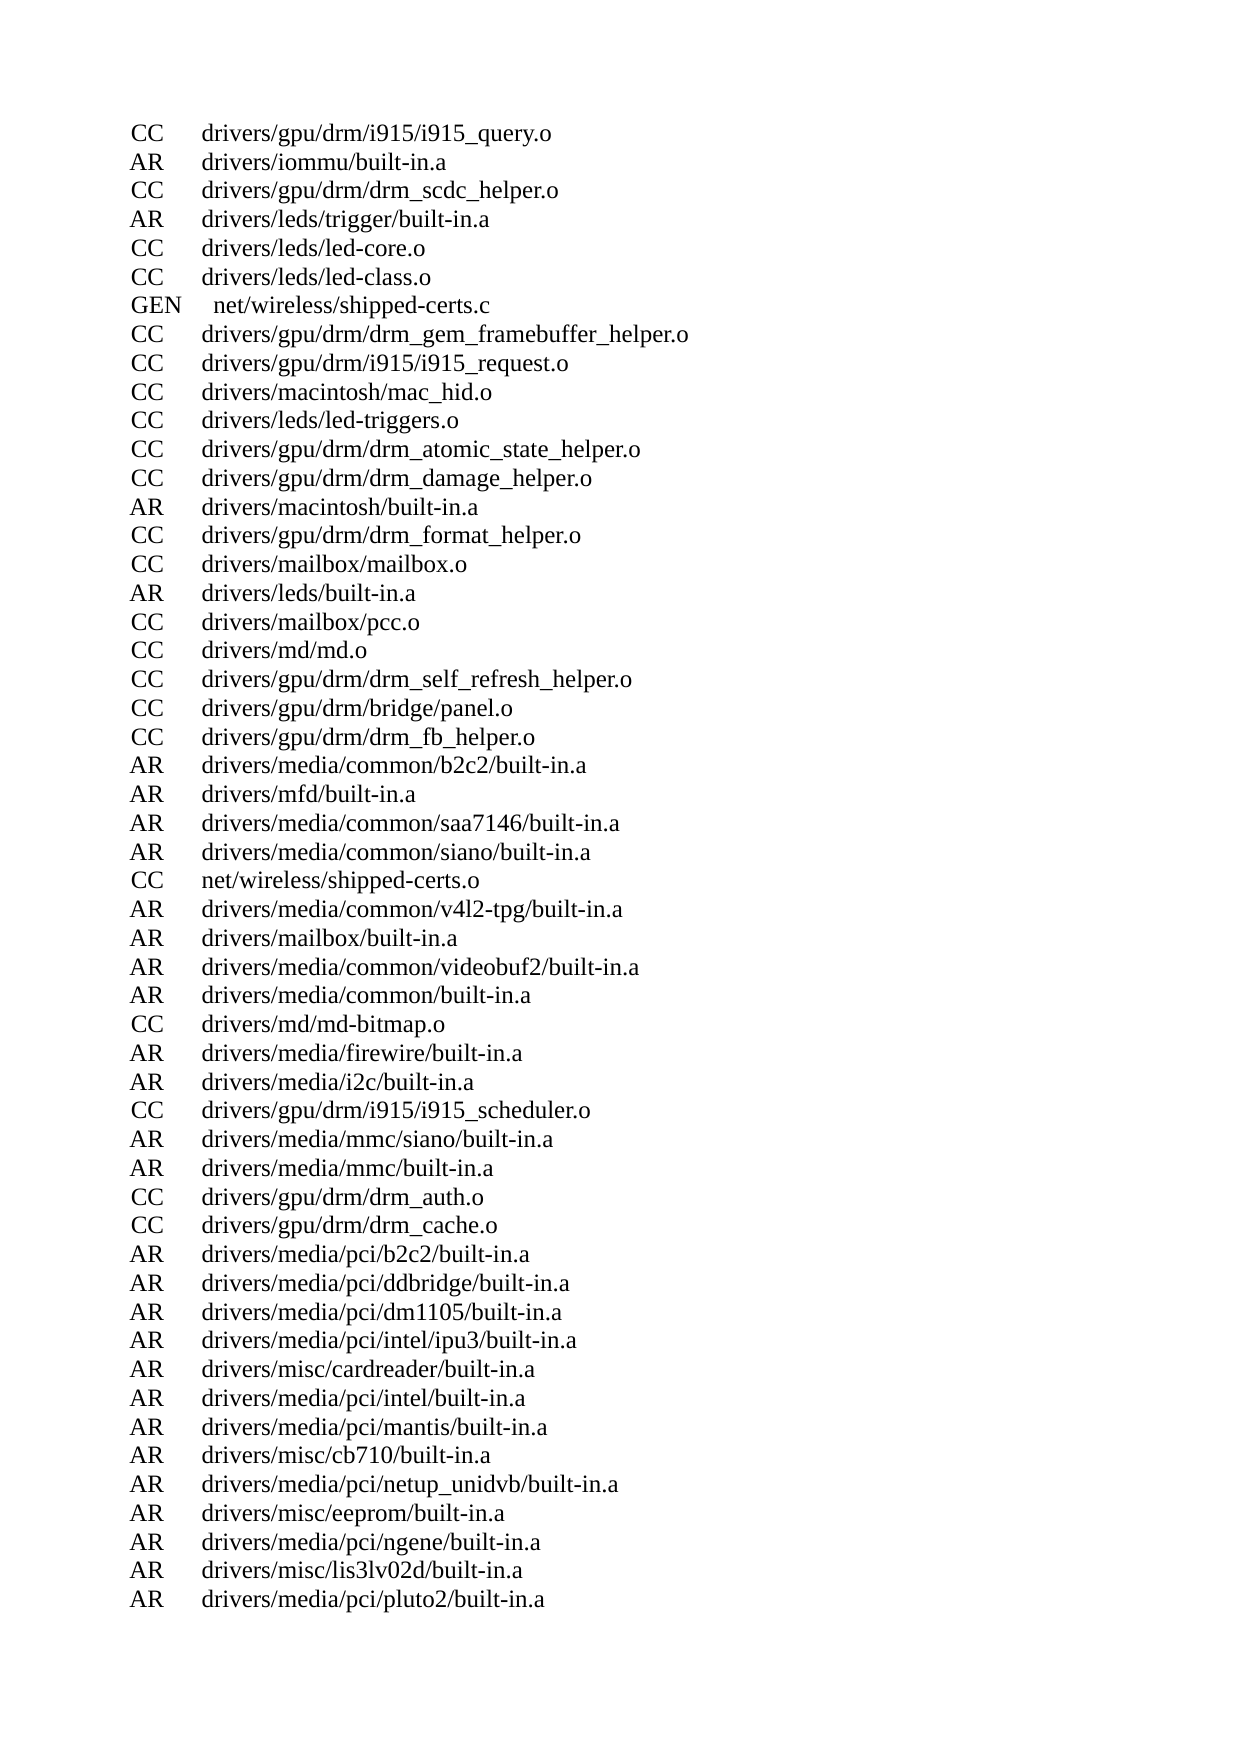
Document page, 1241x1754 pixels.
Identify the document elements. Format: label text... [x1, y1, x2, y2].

text CC drivers/mailbox/pcc.o [118, 607, 1122, 636]
text AR drivers/media/common/b2c2/built-in.a [118, 751, 1122, 779]
text AR drivers/mfd/built-in.a [118, 779, 1122, 808]
text CC drivers/gpu/drm/i915/i915_query.o [118, 118, 1122, 147]
text CC drivers/gpu/drm/drm_auth.o [118, 1182, 1122, 1211]
text AR drivers/mailbox/built-in.a [118, 923, 1122, 952]
text AR drivers/media/common/saa7146/built-in.a [118, 808, 1122, 837]
text CC drivers/macintosh/mac_hid.o [118, 377, 1122, 406]
text CC drivers/gpu/drm/drm_scdc_helper.o [118, 176, 1122, 204]
text AR drivers/media/pci/ngene/built-in.a [118, 1527, 1122, 1556]
text AR drivers/media/pci/intel/built-in.a [118, 1383, 1122, 1412]
text CC drivers/leds/led-core.o [118, 233, 1122, 262]
text AR drivers/leds/trigger/built-in.a [118, 204, 1122, 233]
text CC drivers/gpu/drm/i915/i915_request.o [118, 348, 1122, 377]
text AR drivers/misc/cardreader/built-in.a [118, 1354, 1122, 1383]
text AR drivers/media/pci/dm1105/built-in.a [118, 1297, 1122, 1326]
text AR drivers/media/pci/b2c2/built-in.a [118, 1239, 1122, 1268]
text AR drivers/media/mmc/built-in.a [118, 1153, 1122, 1182]
text AR drivers/media/firewire/built-in.a [118, 1038, 1122, 1067]
text AR drivers/media/common/v4l2-tpg/built-in.a [118, 894, 1122, 923]
text AR drivers/misc/eeprom/built-in.a [118, 1498, 1122, 1527]
text CC drivers/mailbox/mailbox.o [118, 549, 1122, 578]
text AR drivers/misc/cb710/built-in.a [118, 1441, 1122, 1469]
text AR drivers/media/common/built-in.a [118, 981, 1122, 1009]
text AR drivers/media/pci/mantis/built-in.a [118, 1412, 1122, 1441]
text AR drivers/media/pci/intel/ipu3/built-in.a [118, 1326, 1122, 1354]
text AR drivers/media/mmc/siano/built-in.a [118, 1124, 1122, 1153]
text AR drivers/media/pci/netup_unidvb/built-in.a [118, 1469, 1122, 1498]
text CC drivers/gpu/drm/i915/i915_scheduler.o [118, 1096, 1122, 1124]
text CC drivers/leds/led-triggers.o [118, 406, 1122, 434]
text CC drivers/gpu/drm/bridge/panel.o [118, 693, 1122, 722]
text AR drivers/macintosh/built-in.a [118, 492, 1122, 521]
text CC drivers/gpu/drm/drm_fb_helper.o [118, 722, 1122, 751]
text CC drivers/gpu/drm/drm_cache.o [118, 1211, 1122, 1239]
text CC drivers/gpu/drm/drm_self_refresh_helper.o [118, 664, 1122, 693]
text CC drivers/md/md-bitmap.o [118, 1009, 1122, 1038]
text CC drivers/gpu/drm/drm_gem_framebuffer_helper.o [118, 319, 1122, 348]
text AR drivers/media/common/videobuf2/built-in.a [118, 952, 1122, 981]
text CC drivers/gpu/drm/drm_format_helper.o [118, 521, 1122, 549]
text GEN net/wireless/shipped-certs.c [118, 291, 1122, 319]
text AR drivers/leds/built-in.a [118, 578, 1122, 607]
text AR drivers/media/i2c/built-in.a [118, 1067, 1122, 1096]
text CC drivers/md/md.o [118, 636, 1122, 664]
text CC drivers/gpu/drm/drm_damage_helper.o [118, 463, 1122, 492]
text AR drivers/media/pci/ddbridge/built-in.a [118, 1268, 1122, 1297]
text AR drivers/iommu/built-in.a [118, 147, 1122, 176]
text CC drivers/gpu/drm/drm_atomic_state_helper.o [118, 434, 1122, 463]
text AR drivers/misc/lis3lv02d/built-in.a [118, 1556, 1122, 1584]
text AR drivers/media/common/siano/built-in.a [118, 837, 1122, 866]
text CC drivers/leds/led-class.o [118, 262, 1122, 291]
text CC net/wireless/shipped-certs.o [118, 866, 1122, 894]
text AR drivers/media/pci/pluto2/built-in.a [118, 1584, 1122, 1613]
